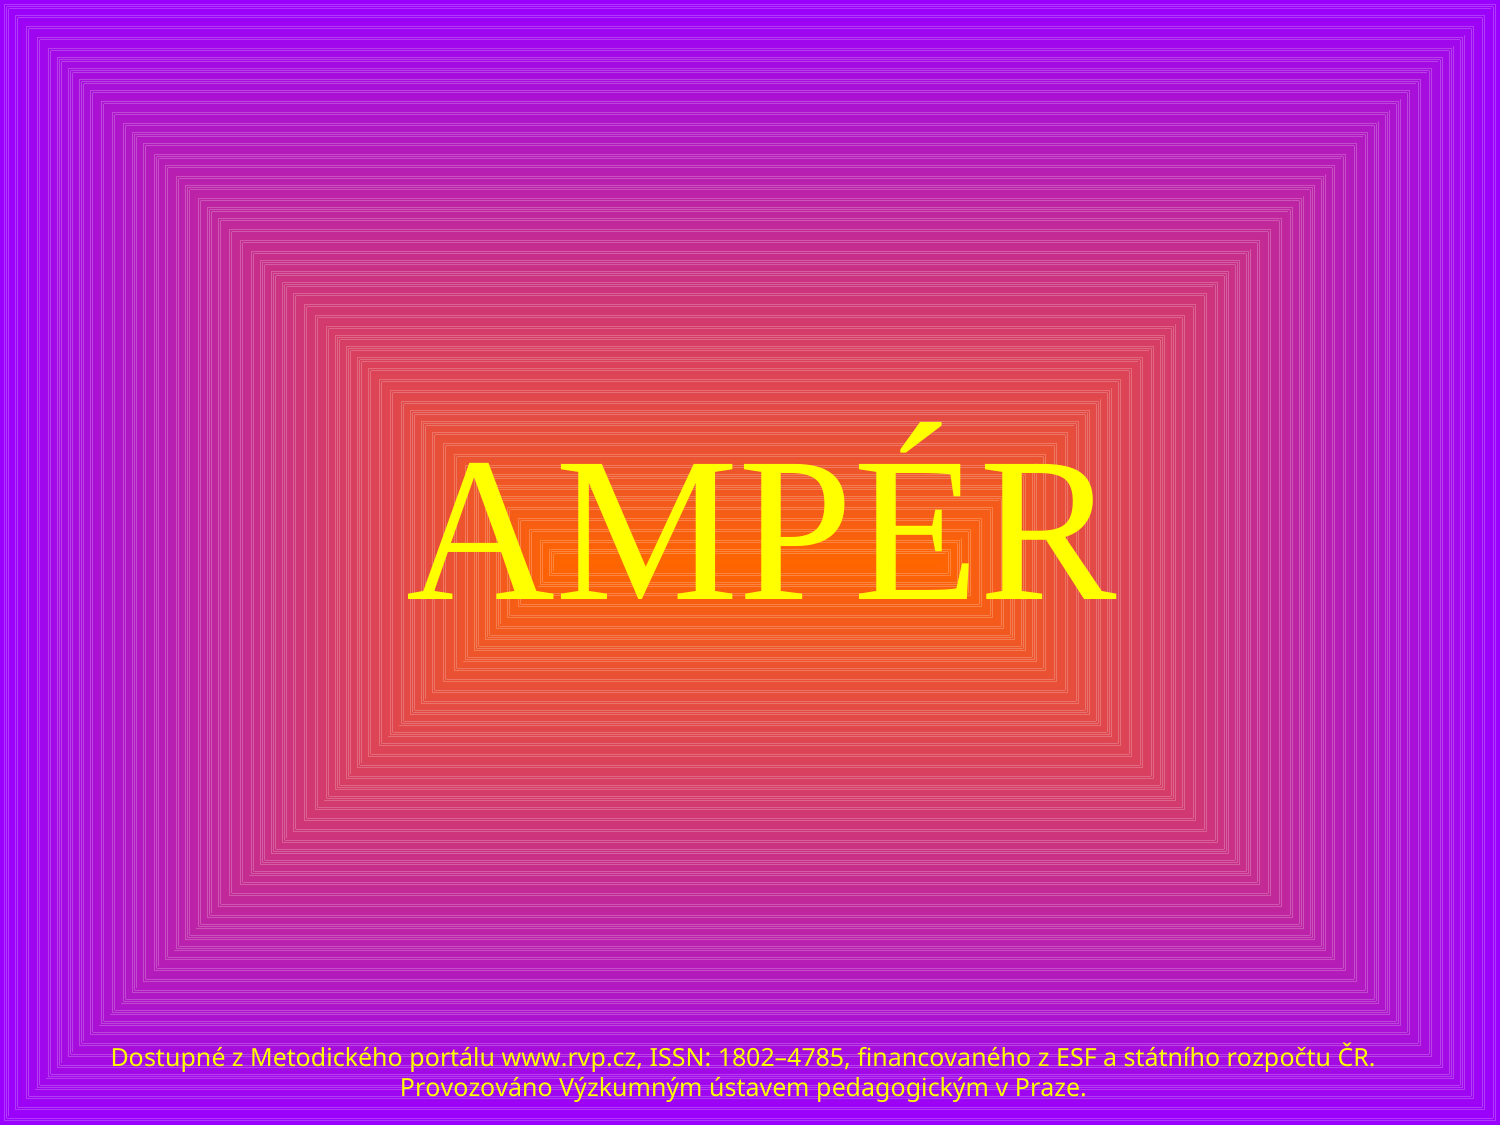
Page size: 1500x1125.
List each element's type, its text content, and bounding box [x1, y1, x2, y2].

text_box AMPÉR [100, 385, 1424, 649]
text_box Dostupné z Metodického portálu www.rvp.cz, ISSN: 1802–4785, financovaného z ESF a státního rozpočtu ČR. Provozováno Výzkumným ústavem pedagogickým v Praze. [35, 1041, 1454, 1102]
